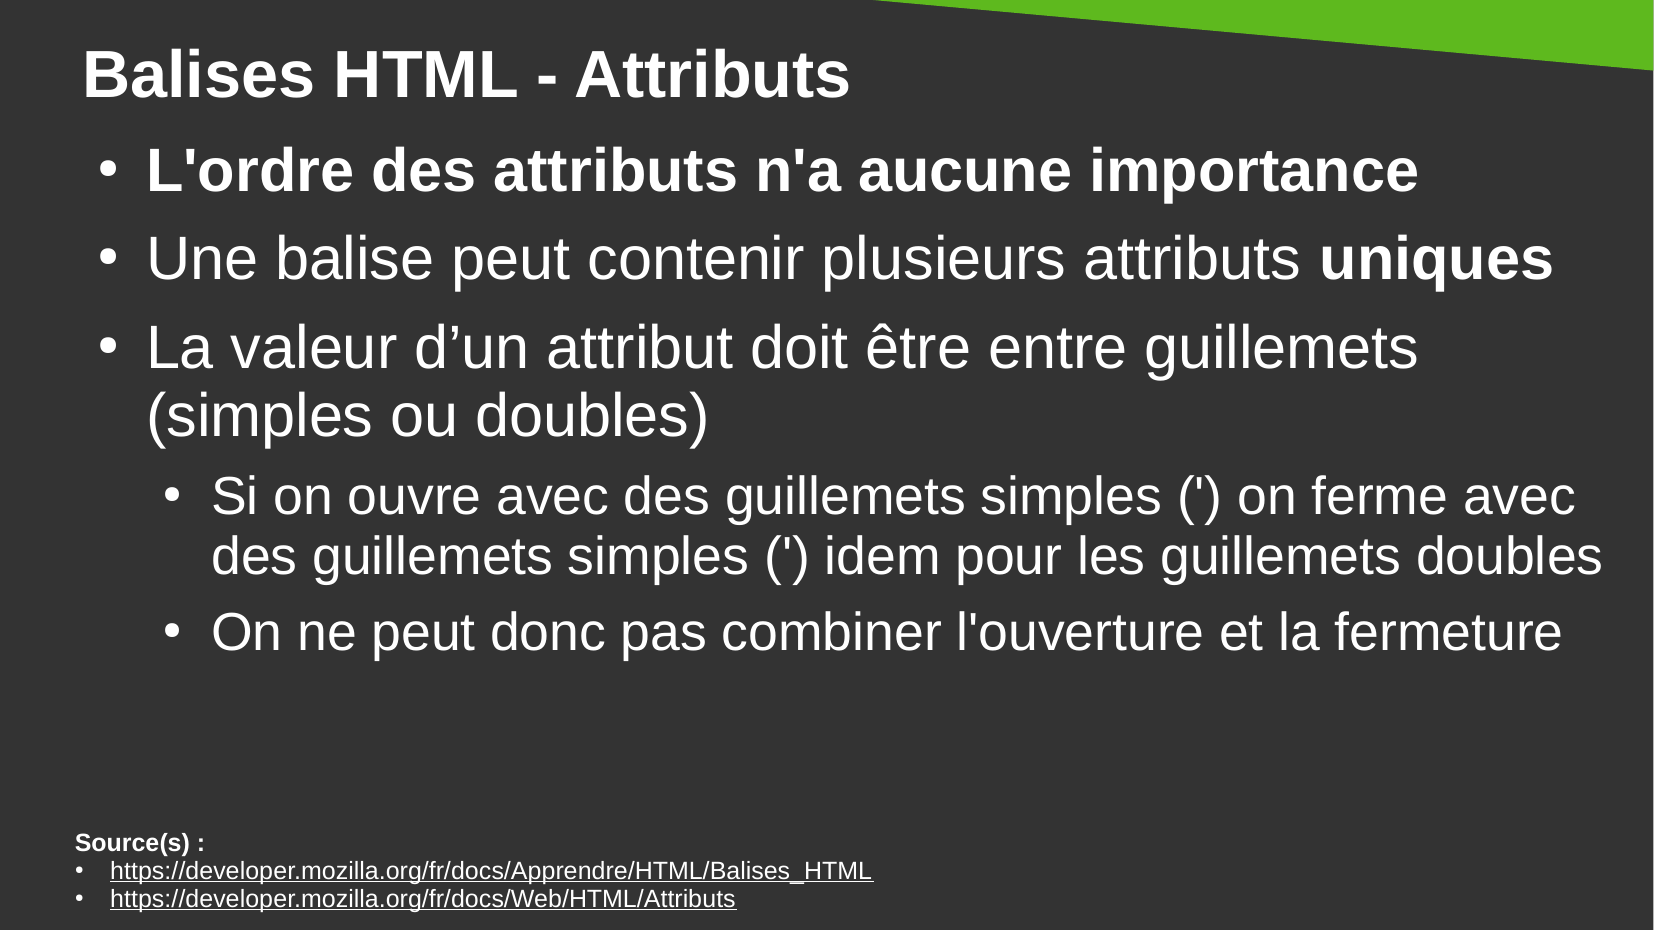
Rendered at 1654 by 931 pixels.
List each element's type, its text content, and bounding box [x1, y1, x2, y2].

text_box Source(s) : https://developer.mozilla.org/fr/docs/Apprendre/HTML/Balises_HTML https://developer.mozilla.org/fr/docs/Web/HTML/Attributs [60, 821, 1546, 921]
list L'ordre des attributs n'a aucune importance Une balise peut contenir plusieurs attributs uniques La valeur d’un attribut doit être entre guillemets (simples ou doubles) Si on ouvre avec des guillemets simples (') on ferme avec des guillemets simples (') idem pour les guillemets doubles On ne peut donc pas combiner l'ouverture et la fermeture [80, 135, 1605, 721]
text_box [873, 0, 1654, 71]
title Balises HTML - Attributs [82, 37, 1571, 114]
